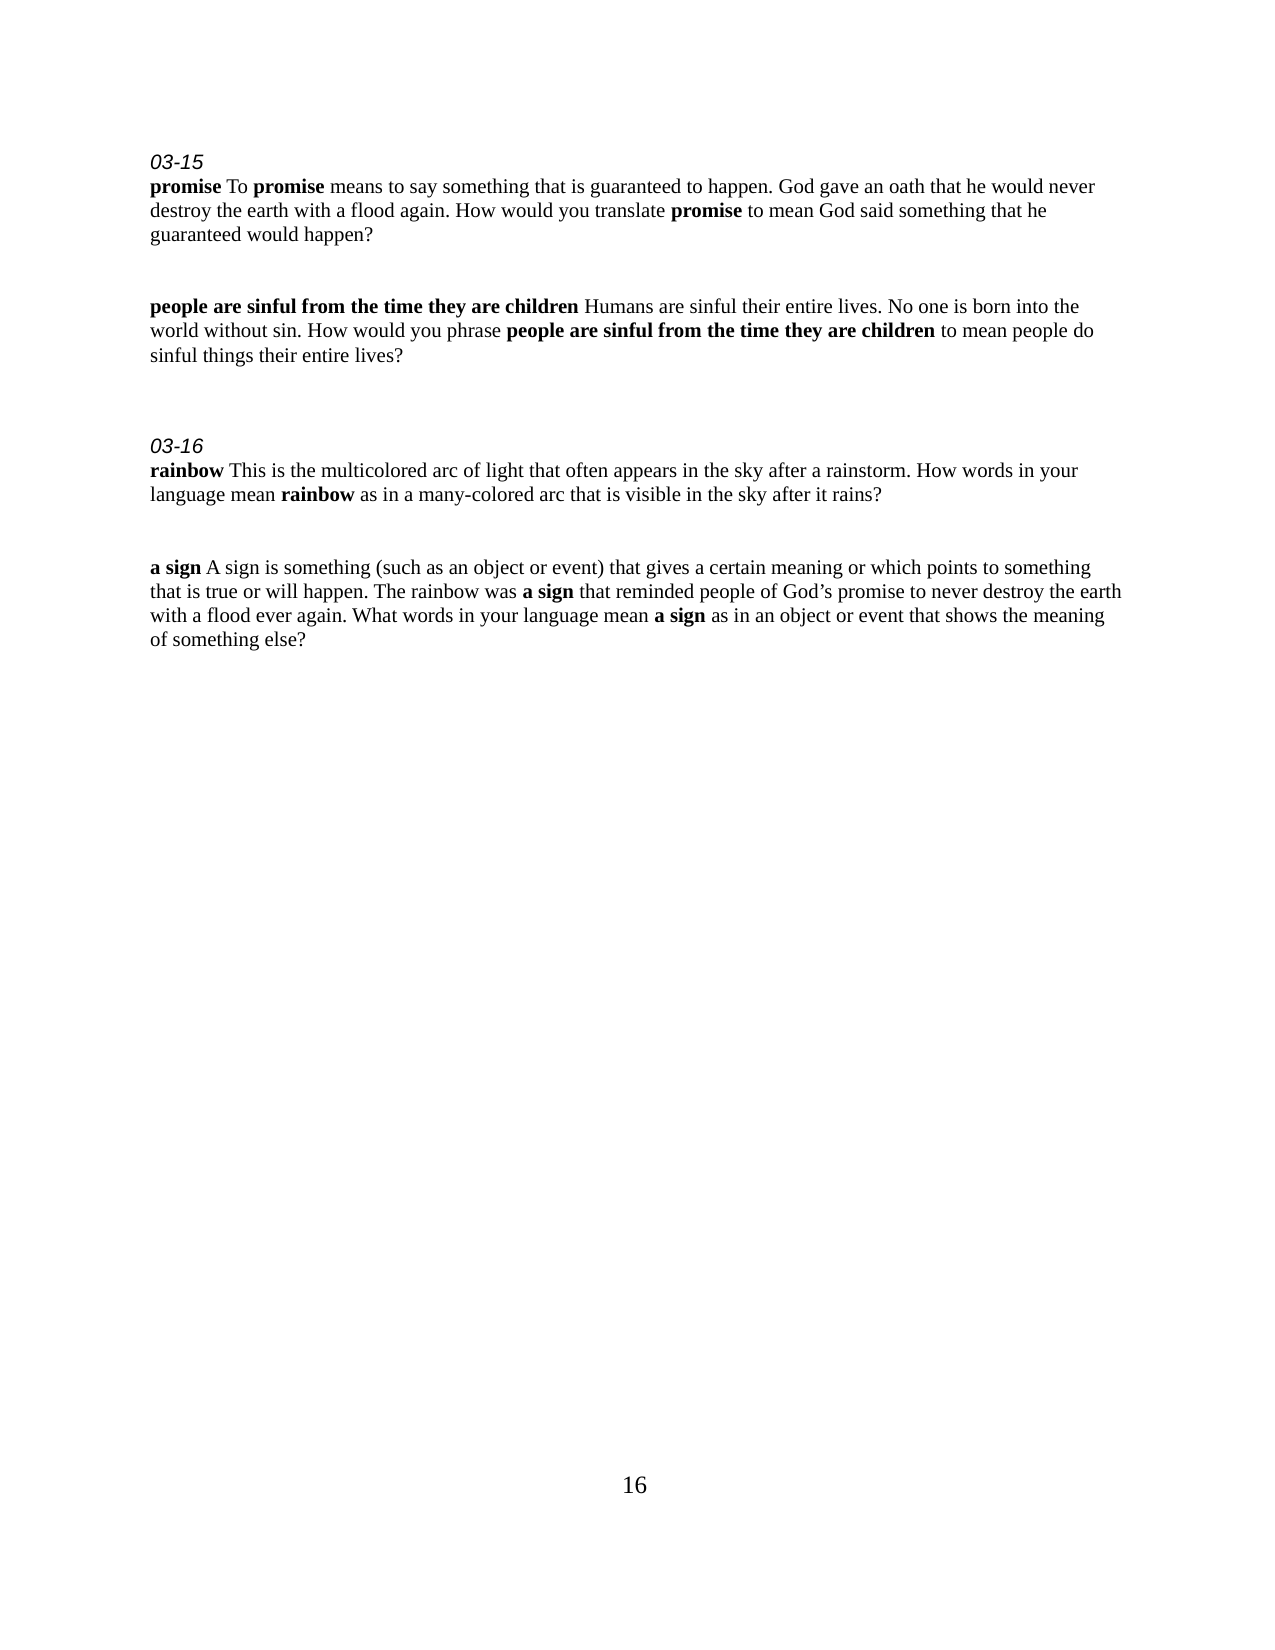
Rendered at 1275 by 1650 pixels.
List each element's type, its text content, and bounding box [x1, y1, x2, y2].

text promise To promise means to say something that is guaranteed to happen. God gave an oath that he would never destroy the earth with a flood again. How would you translate promise to mean God said something that he guaranteed would happen? [150, 174, 1125, 246]
text rainbow This is the multicolored arc of light that often appears in the sky after a rainstorm. How words in your language mean rainbow as in a many-colored arc that is visible in the sky after it rains? [150, 458, 1125, 506]
subtitle 03-15 [150, 150, 1125, 174]
text people are sinful from the time they are children Humans are sinful their entire lives. No one is born into the world without sin. How would you phrase people are sinful from the time they are children to mean people do sinful things their entire lives? [150, 294, 1125, 367]
text a sign A sign is something (such as an object or event) that gives a certain meaning or which points to something that is true or will happen. The rainbow was a sign that reminded people of God’s promise to never destroy the earth with a flood ever again. What words in your language mean a sign as in an object or event that shows the meaning of something else? [150, 554, 1125, 651]
subtitle 03-16 [150, 434, 1125, 458]
